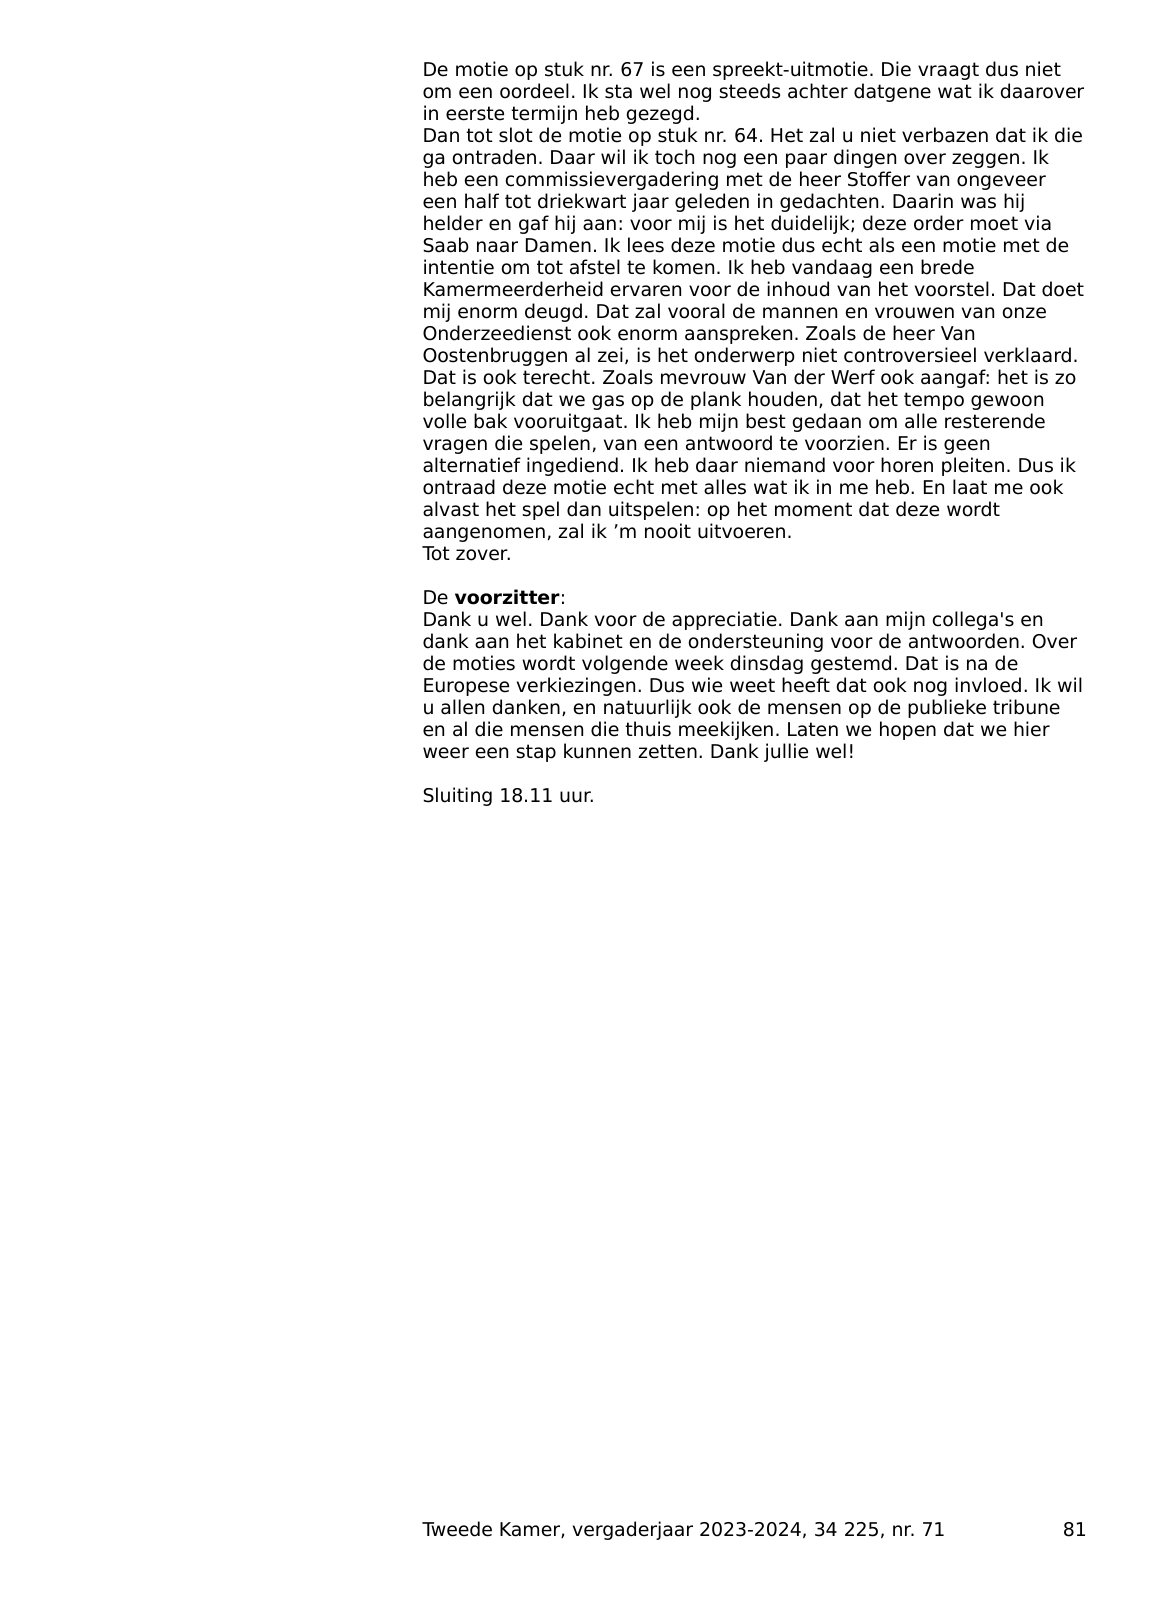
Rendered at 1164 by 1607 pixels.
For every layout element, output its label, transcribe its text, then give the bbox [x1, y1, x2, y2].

text De motie op stuk nr. 67 is een spreekt-uitmotie. Die vraagt dus niet om een oordeel. Ik sta wel nog steeds achter datgene wat ik daarover in eerste termijn heb gezegd. [422, 59, 1087, 125]
text Dank u wel. Dank voor de appreciatie. Dank aan mijn collega's en dank aan het kabinet en de ondersteuning voor de antwoorden. Over de moties wordt volgende week dinsdag gestemd. Dat is na de Europese verkiezingen. Dus wie weet heeft dat ook nog invloed. Ik wil u allen danken, en natuurlijk ook de mensen op de publieke tribune en al die mensen die thuis meekijken. Laten we hopen dat we hier weer een stap kunnen zetten. Dank jullie wel! [422, 609, 1087, 763]
text De voorzitter: [422, 587, 1087, 609]
text Tot zover. [422, 543, 1087, 564]
text Dan tot slot de motie op stuk nr. 64. Het zal u niet verbazen dat ik die ga ontraden. Daar wil ik toch nog een paar dingen over zeggen. Ik heb een commissievergadering met de heer Stoffer van ongeveer een half tot driekwart jaar geleden in gedachten. Daarin was hij helder en gaf hij aan: voor mij is het duidelijk; deze order moet via Saab naar Damen. Ik lees deze motie dus echt als een motie met de intentie om tot afstel te komen. Ik heb vandaag een brede Kamermeerderheid ervaren voor de inhoud van het voorstel. Dat doet mij enorm deugd. Dat zal vooral de mannen en vrouwen van onze Onderzeedienst ook enorm aanspreken. Zoals de heer Van Oostenbruggen al zei, is het onderwerp niet controversieel verklaard. Dat is ook terecht. Zoals mevrouw Van der Werf ook aangaf: het is zo belangrijk dat we gas op de plank houden, dat het tempo gewoon volle bak vooruitgaat. Ik heb mijn best gedaan om alle resterende vragen die spelen, van een antwoord te voorzien. Er is geen alternatief ingediend. Ik heb daar niemand voor horen pleiten. Dus ik ontraad deze motie echt met alles wat ik in me heb. En laat me ook alvast het spel dan uitspelen: op het moment dat deze wordt aangenomen, zal ik ’m nooit uitvoeren. [422, 125, 1087, 543]
text Sluiting 18.11 uur. [422, 785, 1087, 807]
